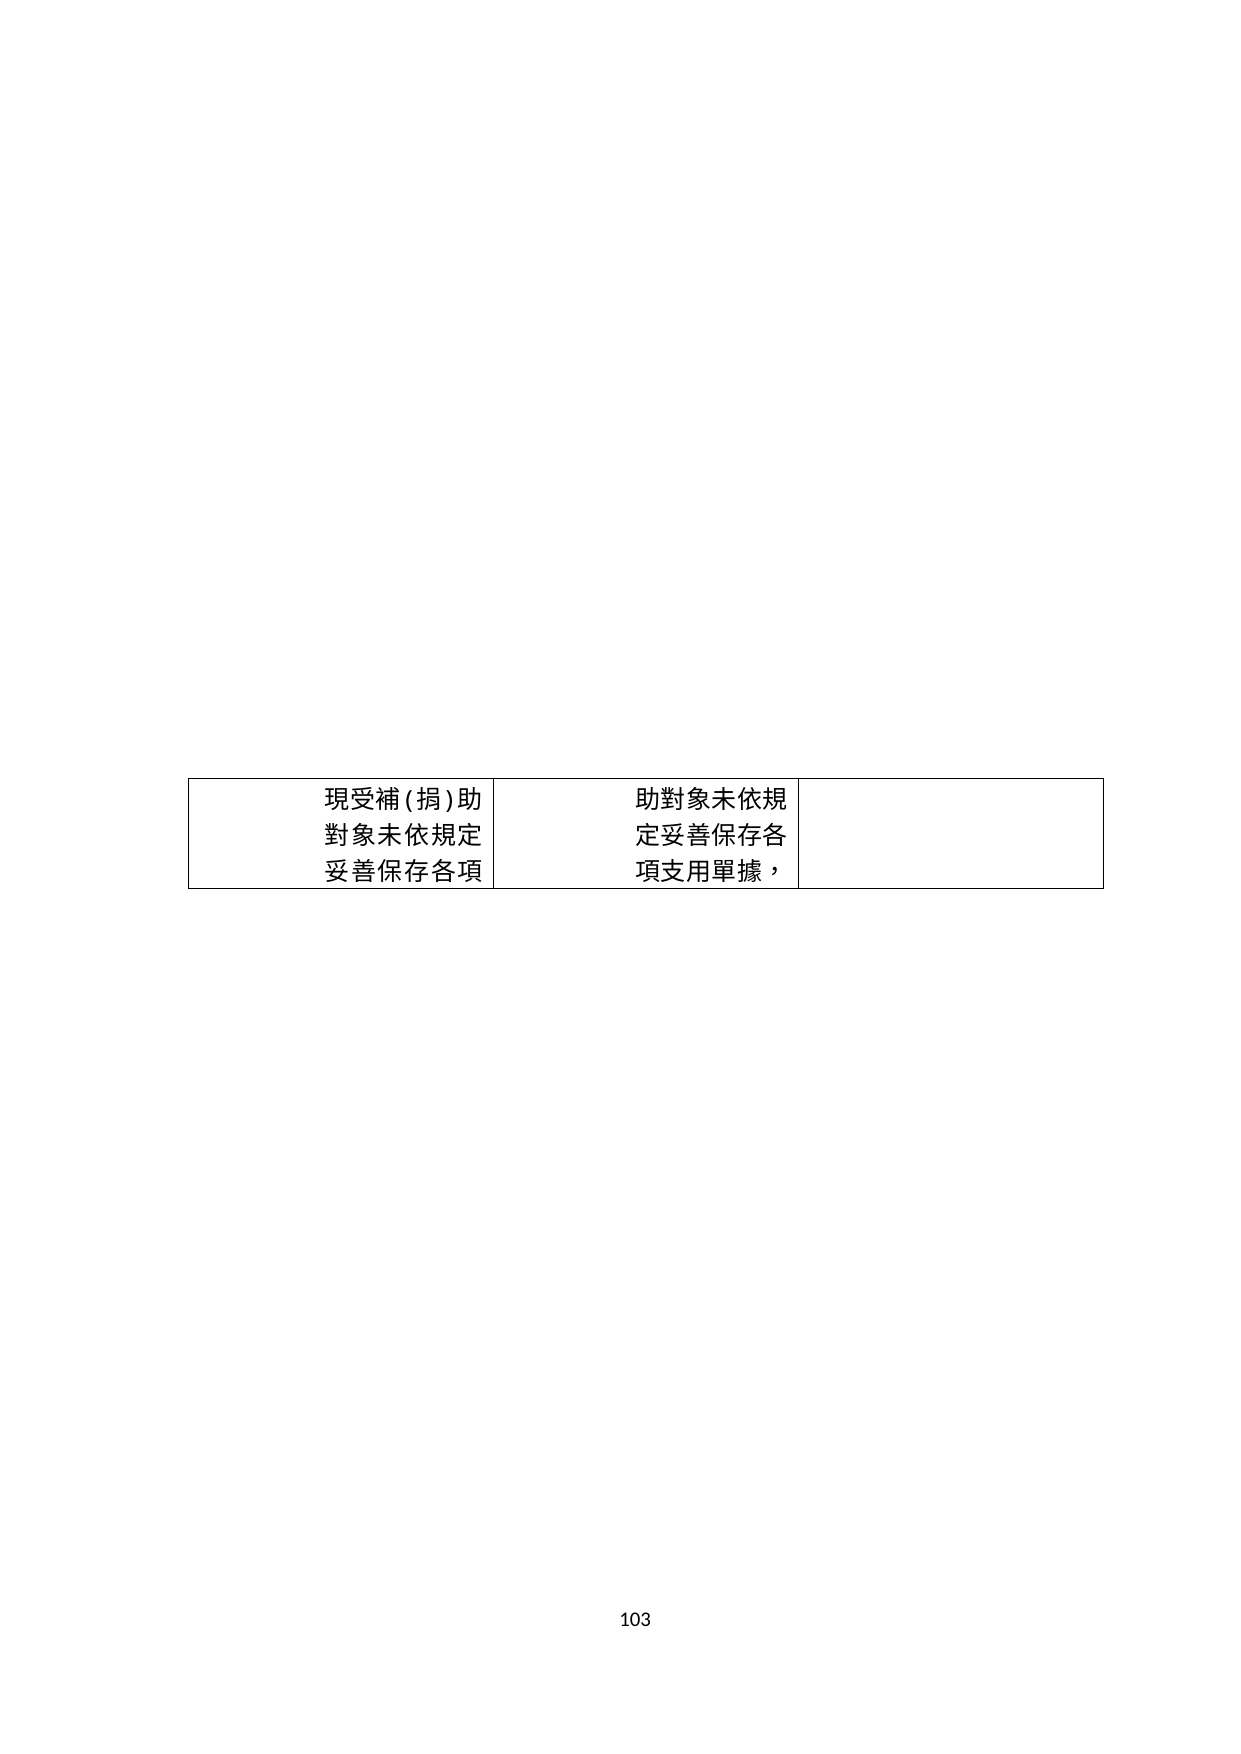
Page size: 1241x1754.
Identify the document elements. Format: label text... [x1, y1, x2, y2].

table_cell [799, 779, 1103, 888]
table_cell 助對象未依規定妥善保存各項支用單據， [494, 779, 798, 888]
table_cell 現受補(捐)助對象未依規定妥善保存各項 [189, 779, 493, 888]
